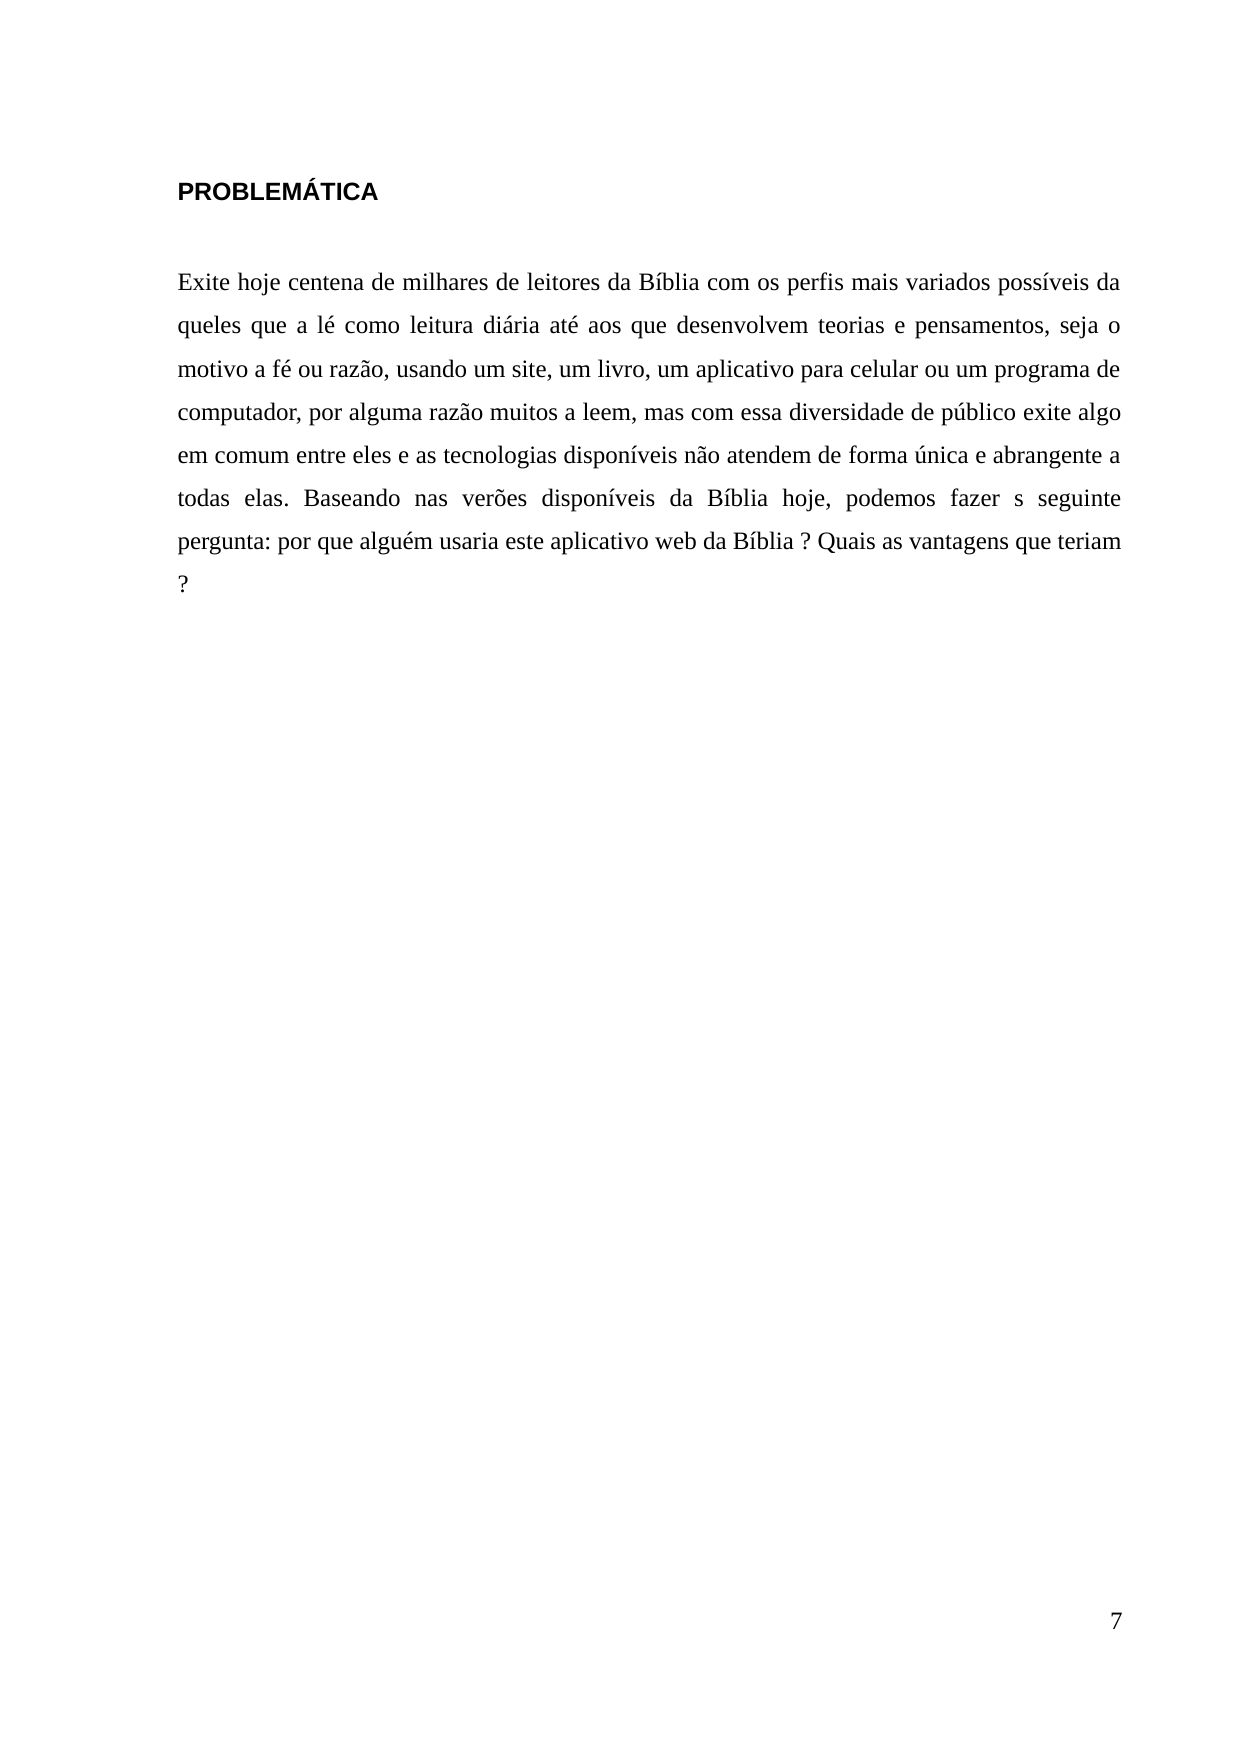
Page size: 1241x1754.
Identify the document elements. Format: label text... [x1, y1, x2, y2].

text Exite hoje centena de milhares de leitores da Bíblia com os perfis mais variados possíveis da queles que a lé como leitura diária até aos que desenvolvem teorias e pensamentos, seja o motivo a fé ou razão, usando um site, um livro, um aplicativo para celular ou um programa de computador, por alguma razão muitos a leem, mas com essa diversidade de público exite algo em comum entre eles e as tecnologias disponíveis não atendem de forma única e abrangente a todas elas. Baseando nas verões disponíveis da Bíblia hoje, podemos fazer s seguinte pergunta: por que alguém usaria este aplicativo web da Bíblia ? Quais as vantagens que teriam ? [177, 267, 1122, 598]
subtitle PROBLEMÁTICA [177, 177, 1122, 206]
